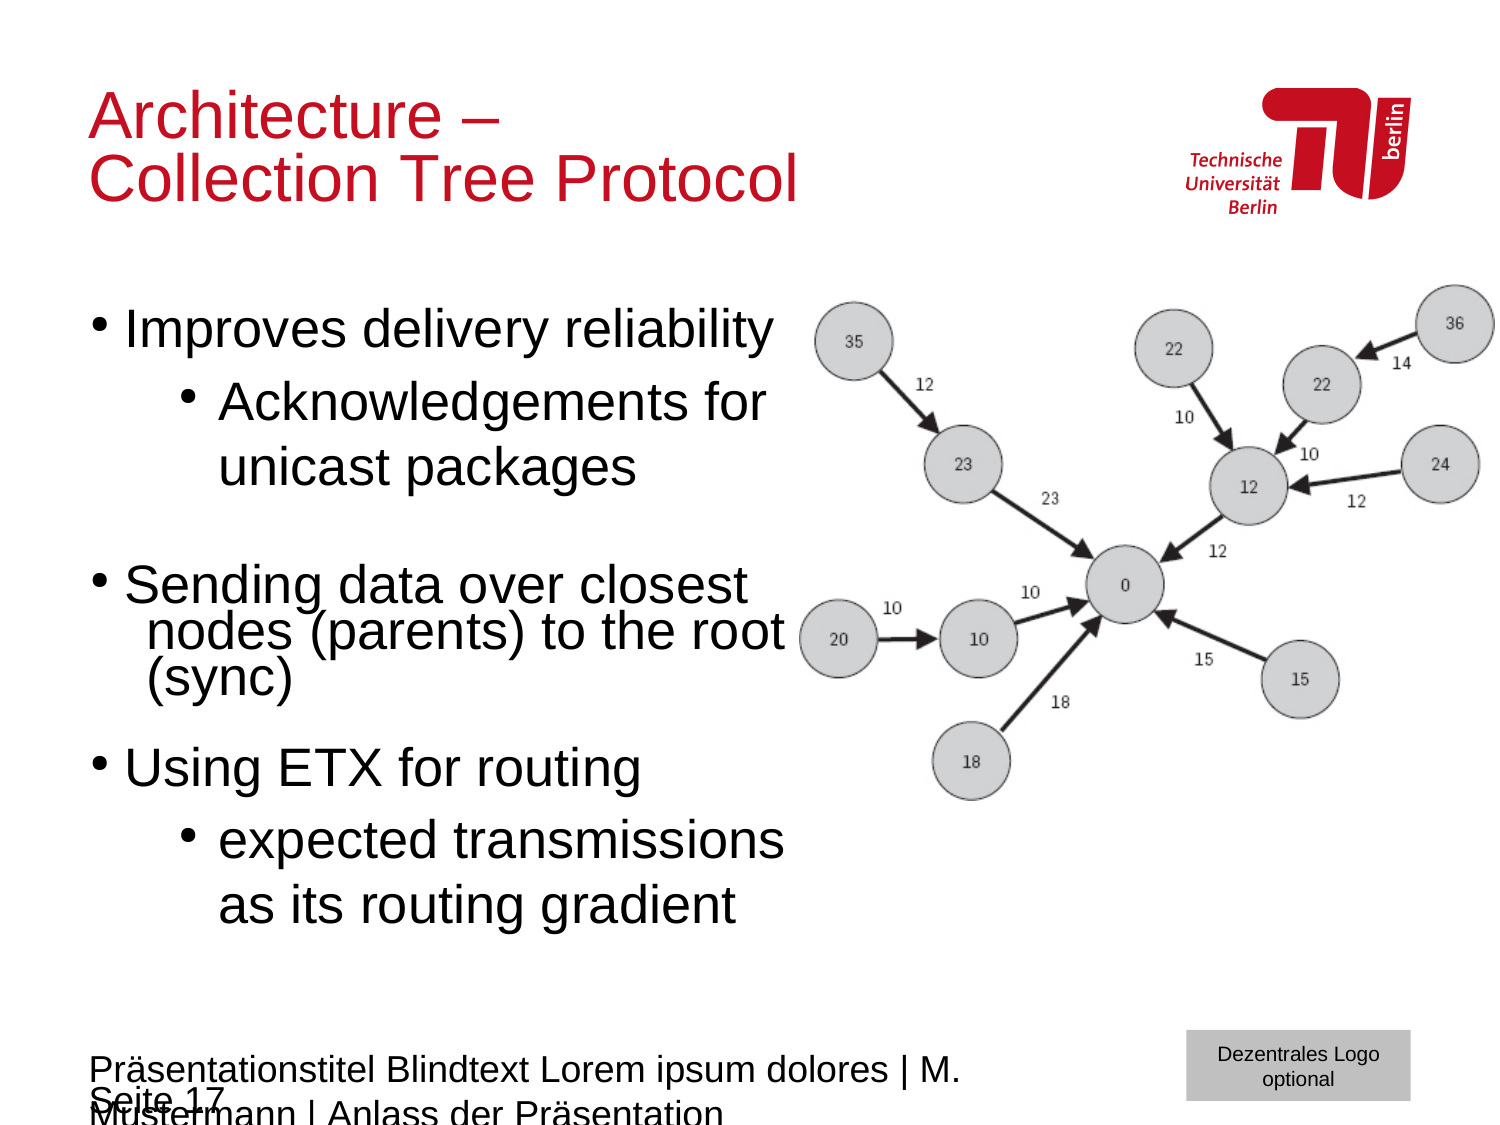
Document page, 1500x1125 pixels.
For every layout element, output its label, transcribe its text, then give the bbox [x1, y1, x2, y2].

title Architecture – Collection Tree Protocol [88, 89, 1411, 215]
picture [799, 284, 1495, 801]
list Improves delivery reliability Acknowledgements for unicast packages Sending data over closest nodes (parents) to the root (sync) Using ETX for routing expected transmissions as its routing gradient [90, 312, 811, 980]
